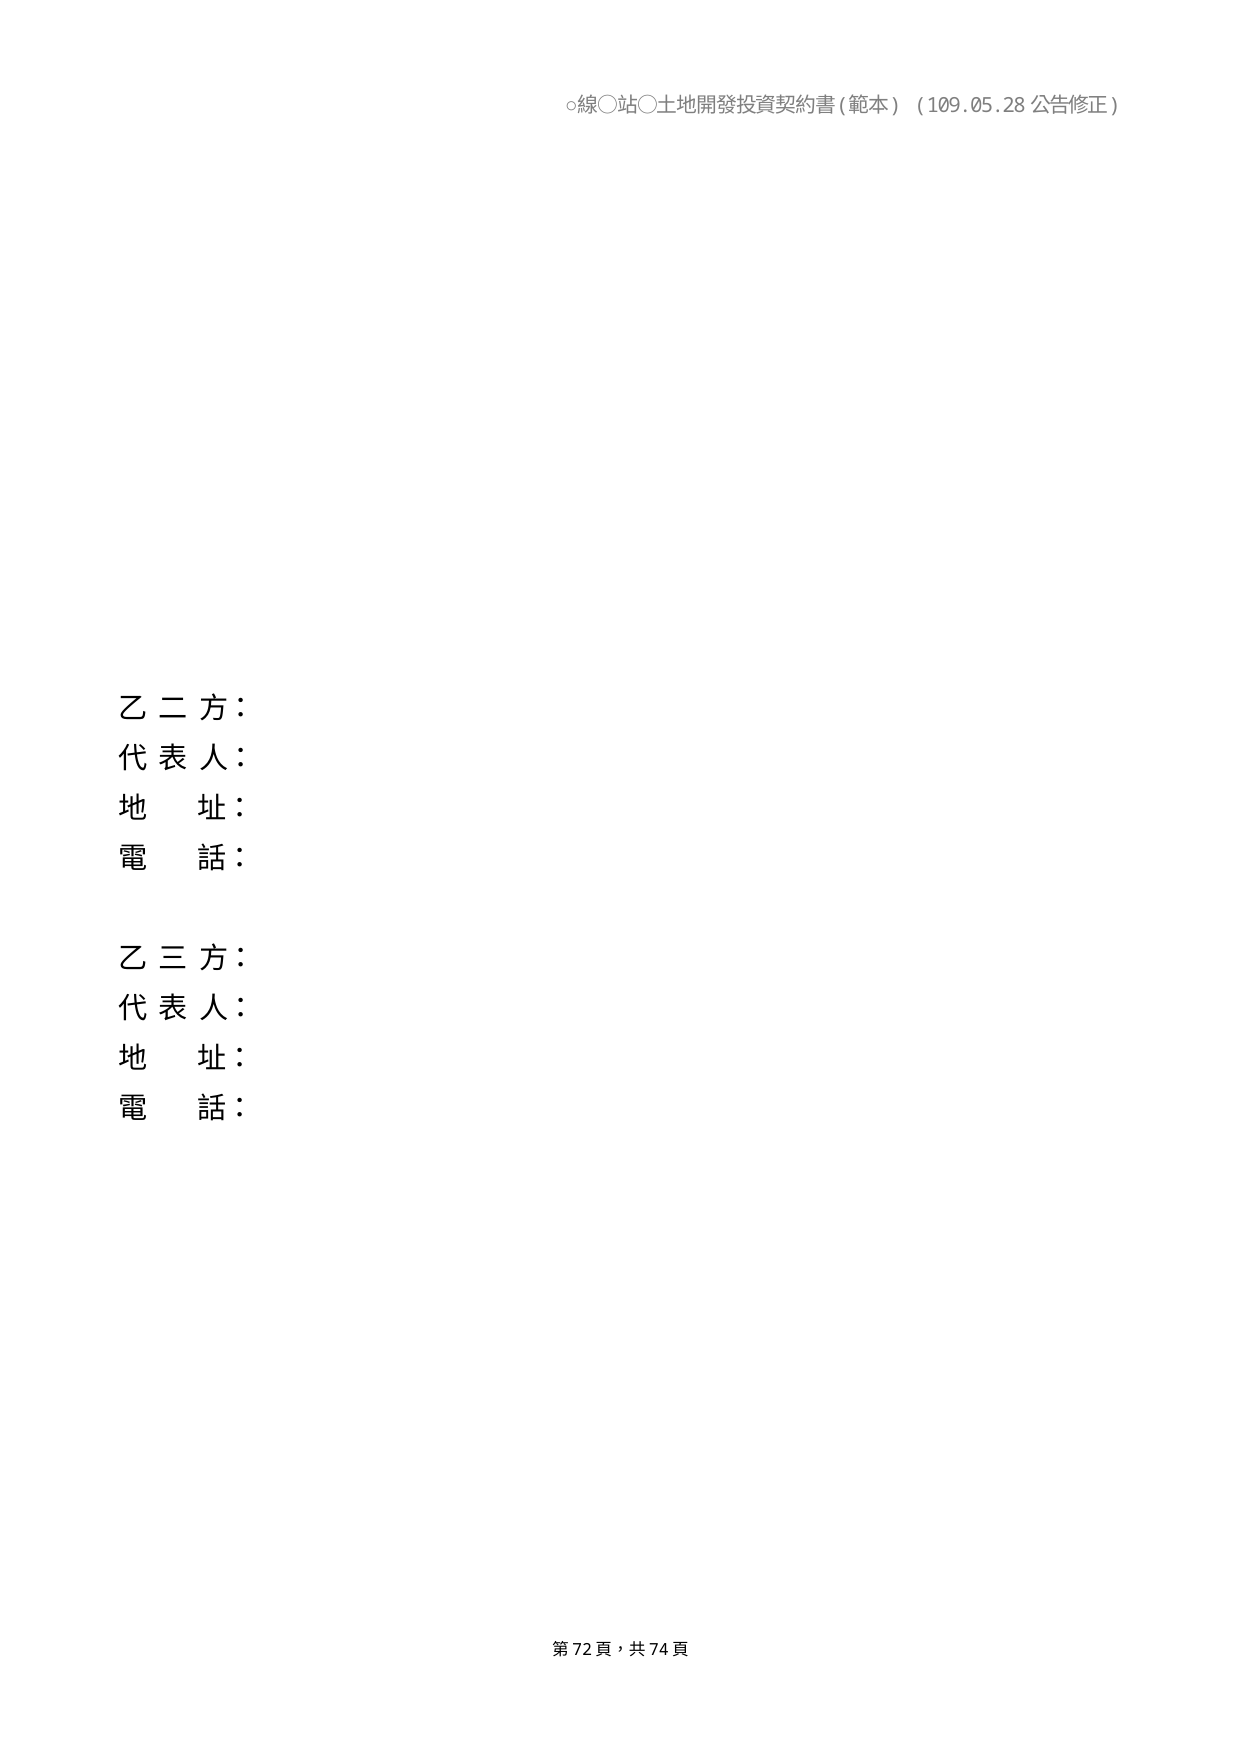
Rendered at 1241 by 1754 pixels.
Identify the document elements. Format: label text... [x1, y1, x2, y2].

text 乙 二 方： [118, 677, 1122, 727]
text 電 話： [118, 1077, 1122, 1127]
text 乙 三 方： [118, 927, 1122, 977]
text 代 表 人： [118, 727, 1122, 777]
text 地 址： [118, 777, 1122, 827]
text 地 址： [118, 1027, 1122, 1077]
text 電 話： [118, 827, 1122, 877]
text 代 表 人： [118, 977, 1122, 1027]
